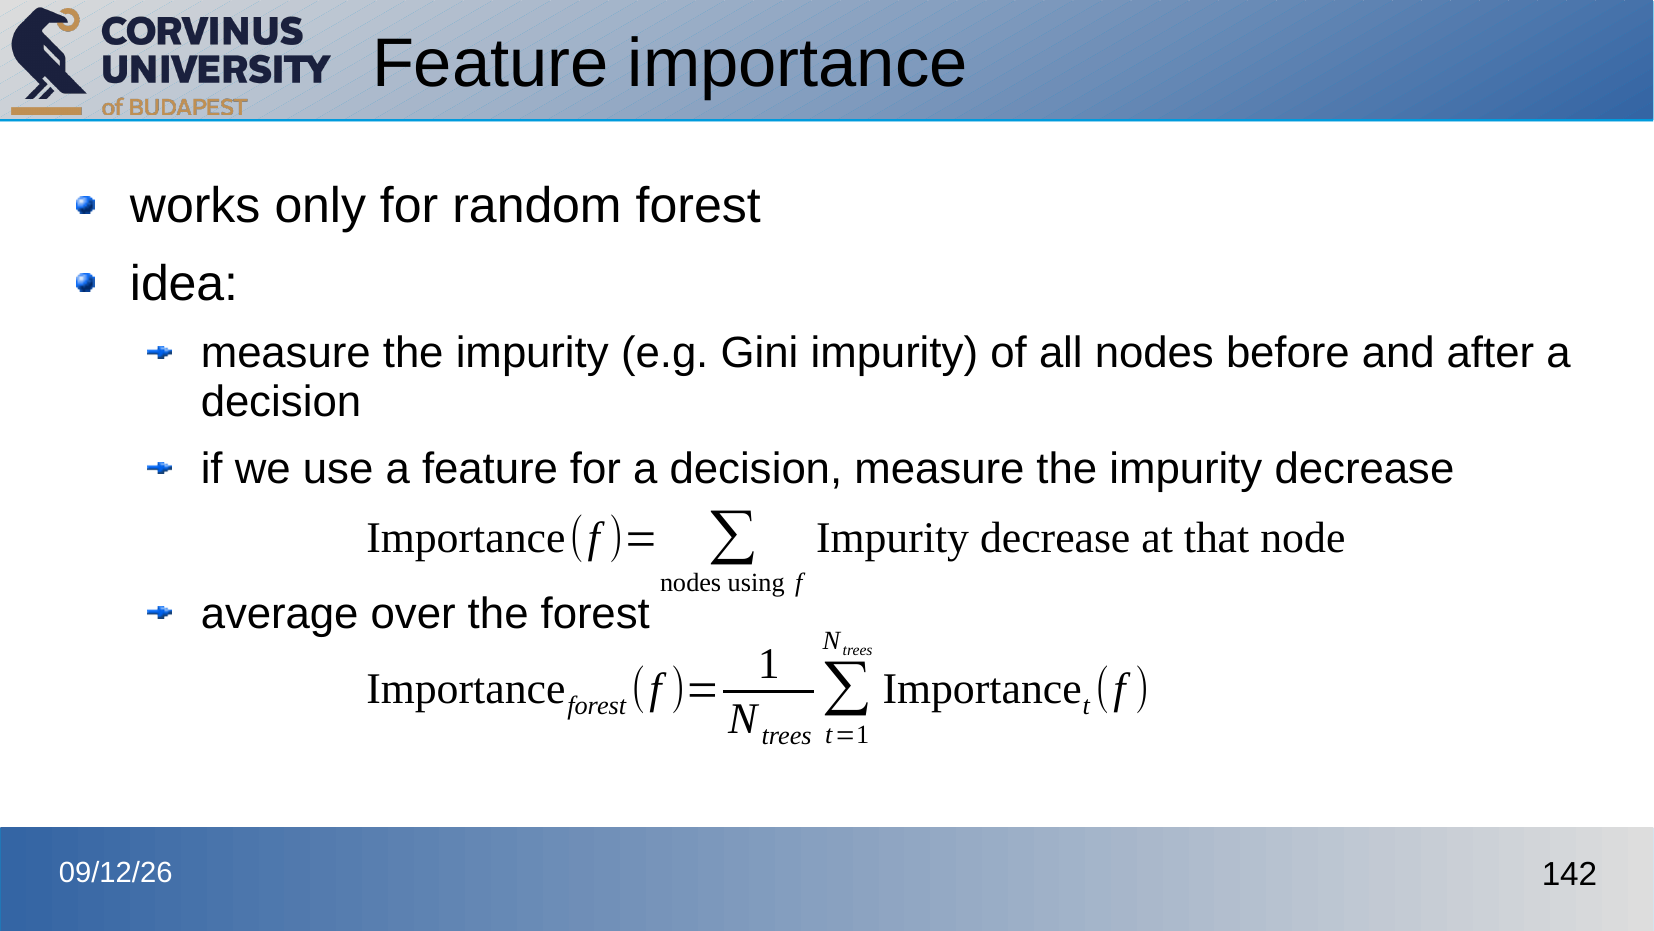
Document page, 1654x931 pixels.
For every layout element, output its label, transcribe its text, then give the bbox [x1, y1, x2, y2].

list works only for random forest idea: measure the impurity (e.g. Gini impurity) of all nodes before and after a decision if we use a feature for a decision, measure the impurity decrease average over the forest [59, 177, 1595, 621]
chart [365, 625, 1150, 750]
title Feature importance [372, 23, 1625, 103]
picture [11, 7, 331, 115]
chart [365, 507, 1347, 598]
